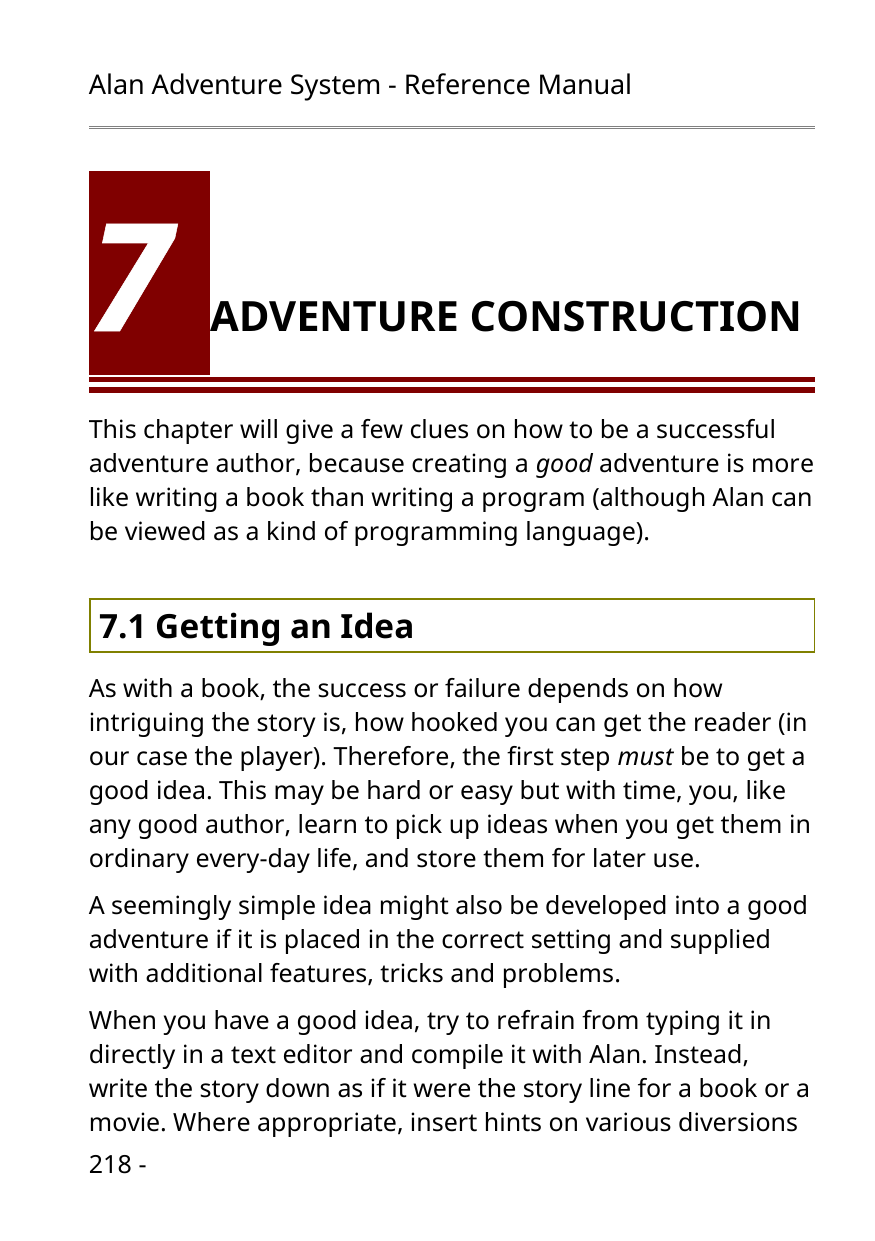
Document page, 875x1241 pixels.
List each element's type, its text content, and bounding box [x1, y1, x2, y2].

text A seemingly simple idea might also be developed into a good adventure if it is placed in the correct setting and supplied with additional features, tricks and problems. [88, 888, 815, 990]
text As with a book, the success or failure depends on how intriguing the story is, how hooked you can get the reader (in our case the player). Therefore, the first step must be to get a good idea. This may be hard or easy but with time, you, like any good author, learn to pick up ideas when you get them in ordinary every-day life, and store them for later use. [88, 671, 815, 875]
text This chapter will give a few clues on how to be a successful adventure author, because creating a good adventure is more like writing a book than writing a program (although Alan can be viewed as a kind of programming language). [88, 412, 815, 547]
subtitle Adventure Construction [88, 171, 815, 393]
text When you have a good idea, try to refrain from typing it in directly in a text editor and compile it with Alan. Instead, write the story down as if it were the story line for a book or a movie. Where appropriate, insert hints on various diversions [88, 1003, 815, 1139]
subtitle Getting an Idea [91, 600, 814, 651]
